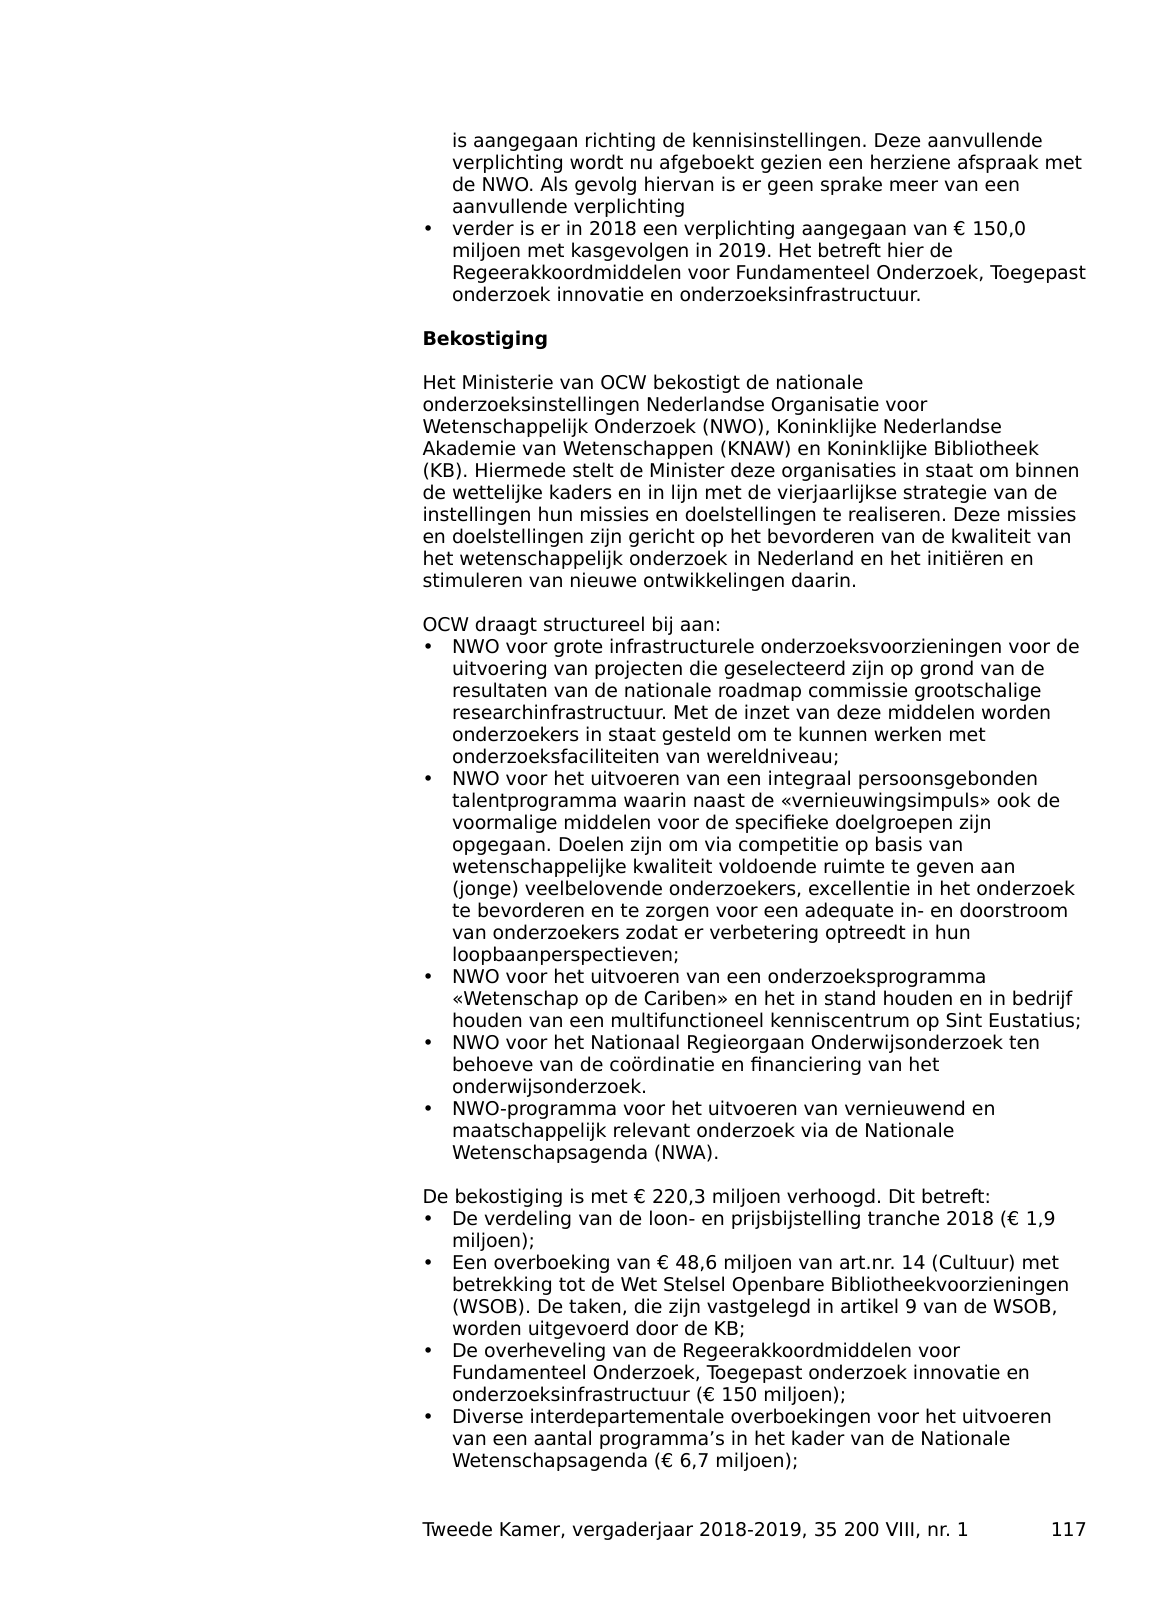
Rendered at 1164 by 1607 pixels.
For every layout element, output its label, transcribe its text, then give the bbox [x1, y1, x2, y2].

text OCW draagt structureel bij aan: [422, 614, 1087, 636]
text • De verdeling van de loon- en prijsbijstelling tranche 2018 (€ 1,9 miljoen); [422, 1208, 1087, 1252]
text • verder is er in 2018 een verplichting aangegaan van € 150,0 miljoen met kasgevolgen in 2019. Het betreft hier de Regeerakkoordmiddelen voor Fundamenteel Onderzoek, Toegepast onderzoek innovatie en onderzoeksinfrastructuur. [422, 218, 1087, 306]
subtitle Bekostiging [422, 328, 1087, 350]
text • De overheveling van de Regeerakkoordmiddelen voor Fundamenteel Onderzoek, Toegepast onderzoek innovatie en onderzoeksinfrastructuur (€ 150 miljoen); [422, 1339, 1087, 1406]
text Het Ministerie van OCW bekostigt de nationale onderzoeksinstellingen Nederlandse Organisatie voor Wetenschappelijk Onderzoek (NWO), Koninklijke Nederlandse Akademie van Wetenschappen (KNAW) en Koninklijke Bibliotheek (KB). Hiermede stelt de Minister deze organisaties in staat om binnen de wettelijke kaders en in lijn met de vierjaarlijkse strategie van de instellingen hun missies en doelstellingen te realiseren. Deze missies en doelstellingen zijn gericht op het bevorderen van de kwaliteit van het wetenschappelijk onderzoek in Nederland en het initiëren en stimuleren van nieuwe ontwikkelingen daarin. [422, 372, 1087, 592]
text • Diverse interdepartementale overboekingen voor het uitvoeren van een aantal programma’s in het kader van de Nationale Wetenschapsagenda (€ 6,7 miljoen); [422, 1406, 1087, 1471]
text • NWO voor het uitvoeren van een integraal persoonsgebonden talentprogramma waarin naast de «vernieuwingsimpuls» ook de voormalige middelen voor de specifieke doelgroepen zijn opgegaan. Doelen zijn om via competitie op basis van wetenschappelijke kwaliteit voldoende ruimte te geven aan (jonge) veelbelovende onderzoekers, excellentie in het onderzoek te bevorderen en te zorgen voor een adequate in- en doorstroom van onderzoekers zodat er verbetering optreedt in hun loopbaanperspectieven; [422, 768, 1087, 966]
text • NWO voor het Nationaal Regieorgaan Onderwijsonderzoek ten behoeve van de coördinatie en financiering van het onderwijsonderzoek. [422, 1032, 1087, 1098]
text • Een overboeking van € 48,6 miljoen van art.nr. 14 (Cultuur) met betrekking tot de Wet Stelsel Openbare Bibliotheekvoorzieningen (WSOB). De taken, die zijn vastgelegd in artikel 9 van de WSOB, worden uitgevoerd door de KB; [422, 1252, 1087, 1339]
text is aangegaan richting de kennisinstellingen. Deze aanvullende verplichting wordt nu afgeboekt gezien een herziene afspraak met de NWO. Als gevolg hiervan is er geen sprake meer van een aanvullende verplichting [422, 130, 1087, 218]
text De bekostiging is met € 220,3 miljoen verhoogd. Dit betreft: [422, 1186, 1087, 1208]
text • NWO voor grote infrastructurele onderzoeksvoorzieningen voor de uitvoering van projecten die geselecteerd zijn op grond van de resultaten van de nationale roadmap commissie grootschalige researchinfrastructuur. Met de inzet van deze middelen worden onderzoekers in staat gesteld om te kunnen werken met onderzoeksfaciliteiten van wereldniveau; [422, 636, 1087, 768]
text • NWO voor het uitvoeren van een onderzoeksprogramma «Wetenschap op de Cariben» en het in stand houden en in bedrijf houden van een multifunctioneel kenniscentrum op Sint Eustatius; [422, 966, 1087, 1032]
text • NWO-programma voor het uitvoeren van vernieuwend en maatschappelijk relevant onderzoek via de Nationale Wetenschapsagenda (NWA). [422, 1098, 1087, 1163]
